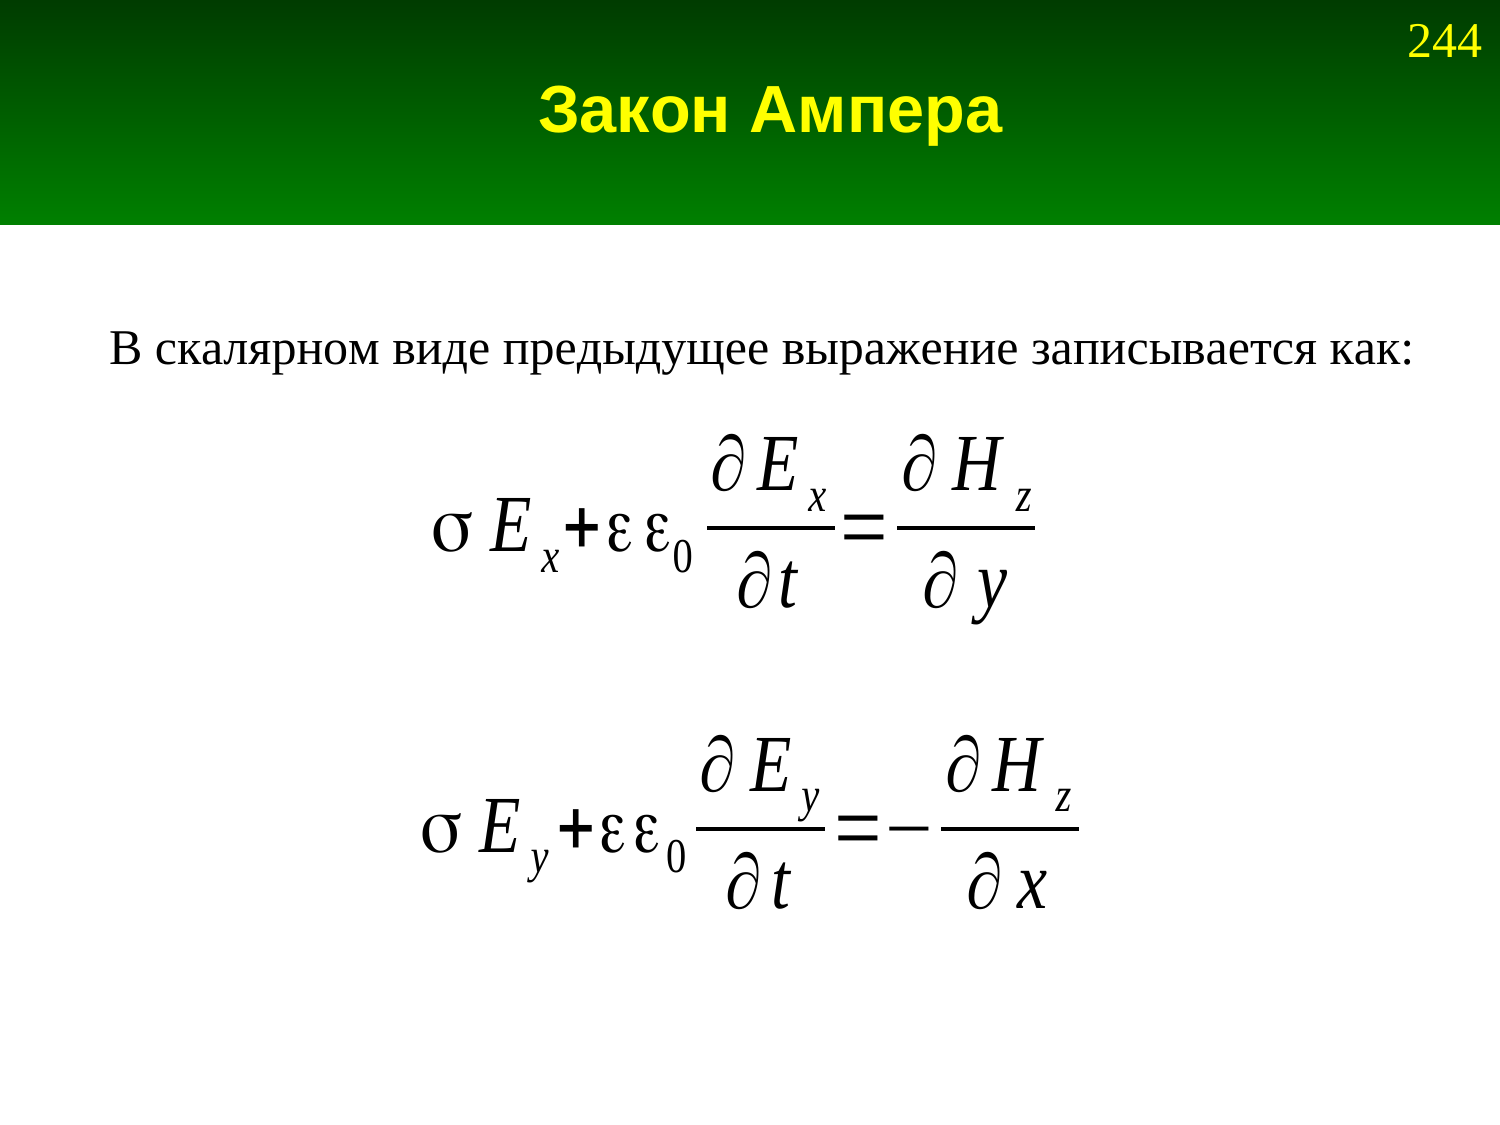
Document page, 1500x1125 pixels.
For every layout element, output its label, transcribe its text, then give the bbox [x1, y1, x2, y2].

title Закон Ампера [100, 2, 1441, 209]
text_box В скалярном виде предыдущее выражение записывается как: [94, 307, 1424, 382]
chart [414, 419, 1055, 627]
chart [403, 720, 1097, 927]
